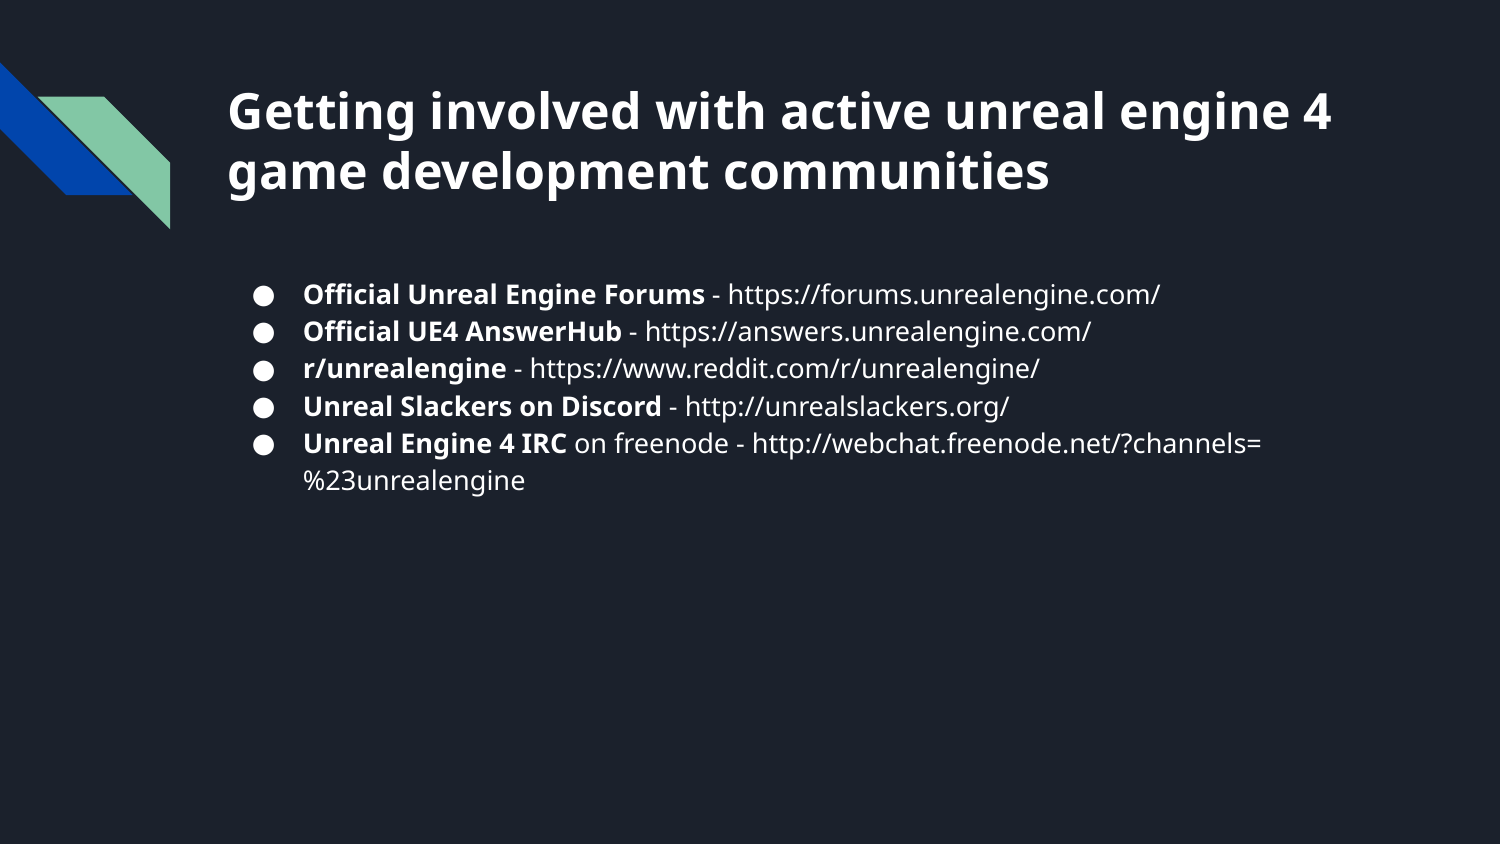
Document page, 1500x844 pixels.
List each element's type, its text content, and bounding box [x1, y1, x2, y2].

title Getting involved with active unreal engine 4 game development communities [212, 64, 1368, 215]
list Official Unreal Engine Forums - https://forums.unrealengine.com/ Official UE4 AnswerHub - https://answers.unrealengine.com/ r/unrealengine - https://www.reddit.com/r/unrealengine/ Unreal Slackers on Discord - http://unrealslackers.org/ Unreal Engine 4 IRC on freenode - http://webchat.freenode.net/?channels=%23unrealengine [212, 257, 1368, 735]
